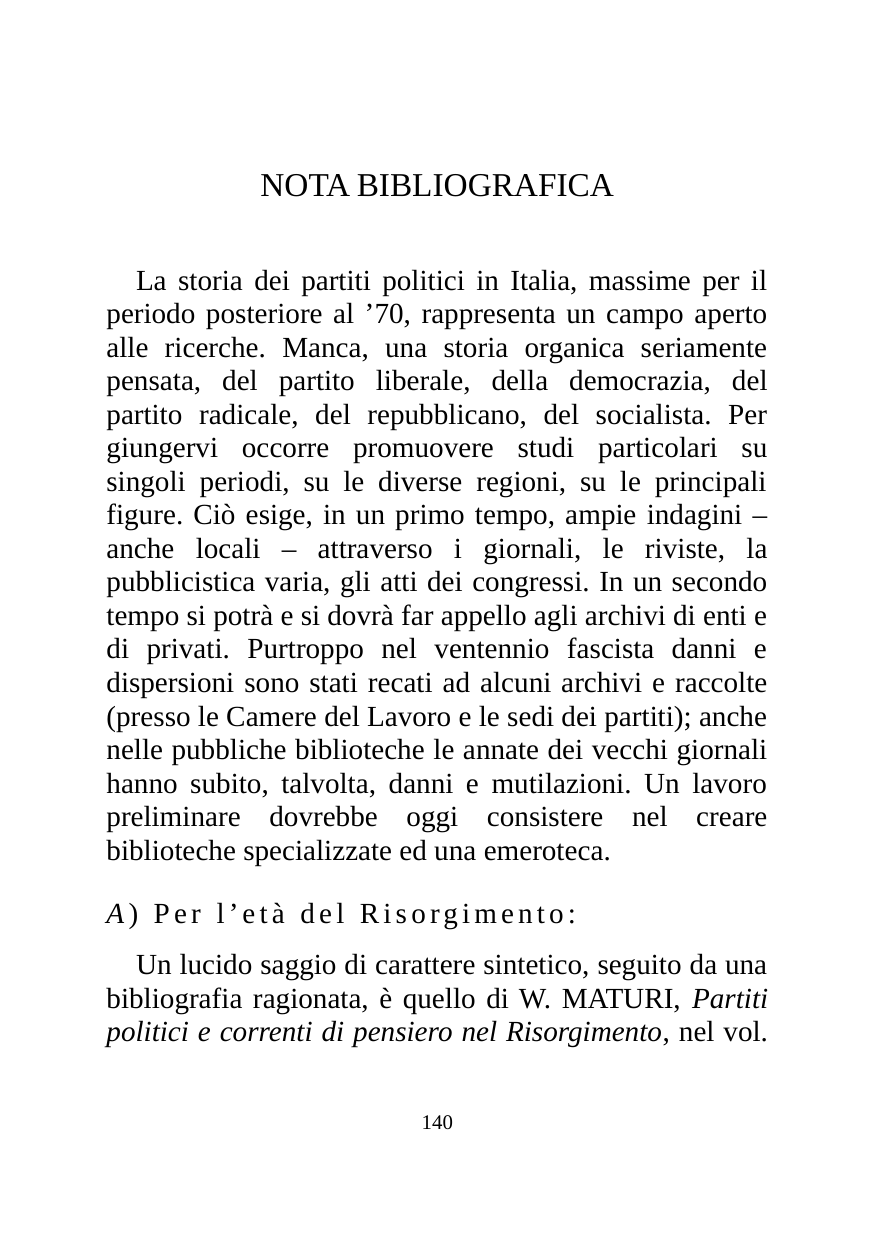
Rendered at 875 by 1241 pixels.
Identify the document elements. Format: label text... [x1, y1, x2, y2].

text Un lucido saggio di carattere sintetico, seguito da una bibliografia ragionata, è quello di W. MATURI, Partiti politici e correnti di pensiero nel Risorgimento, nel vol. [106, 947, 768, 1048]
text La storia dei partiti politici in Italia, massime per il periodo posteriore al ’70, rappresenta un campo aperto alle ricerche. Manca, una storia organica seriamente pensata, del partito liberale, della democrazia, del partito radicale, del repubblicano, del socialista. Per giungervi occorre promuovere studi particolari su singoli periodi, su le diverse regioni, su le principali figure. Ciò esige, in un primo tempo, ampie indagini – anche locali – attraverso i giornali, le riviste, la pubblicistica varia, gli atti dei congressi. In un secondo tempo si potrà e si dovrà far appello agli archivi di enti e di privati. Purtroppo nel ventennio fascista danni e dispersioni sono stati recati ad alcuni archivi e raccolte (presso le Camere del Lavoro e le sedi dei partiti); anche nelle pubbliche biblioteche le annate dei vecchi giornali hanno subito, talvolta, danni e mutilazioni. Un lavoro preliminare dovrebbe oggi consistere nel creare biblioteche specializzate ed una emeroteca. [106, 263, 768, 866]
text A) Per l’età del Risorgimento: [106, 896, 768, 929]
subtitle NOTA BIBLIOGRAFICA [106, 165, 768, 204]
